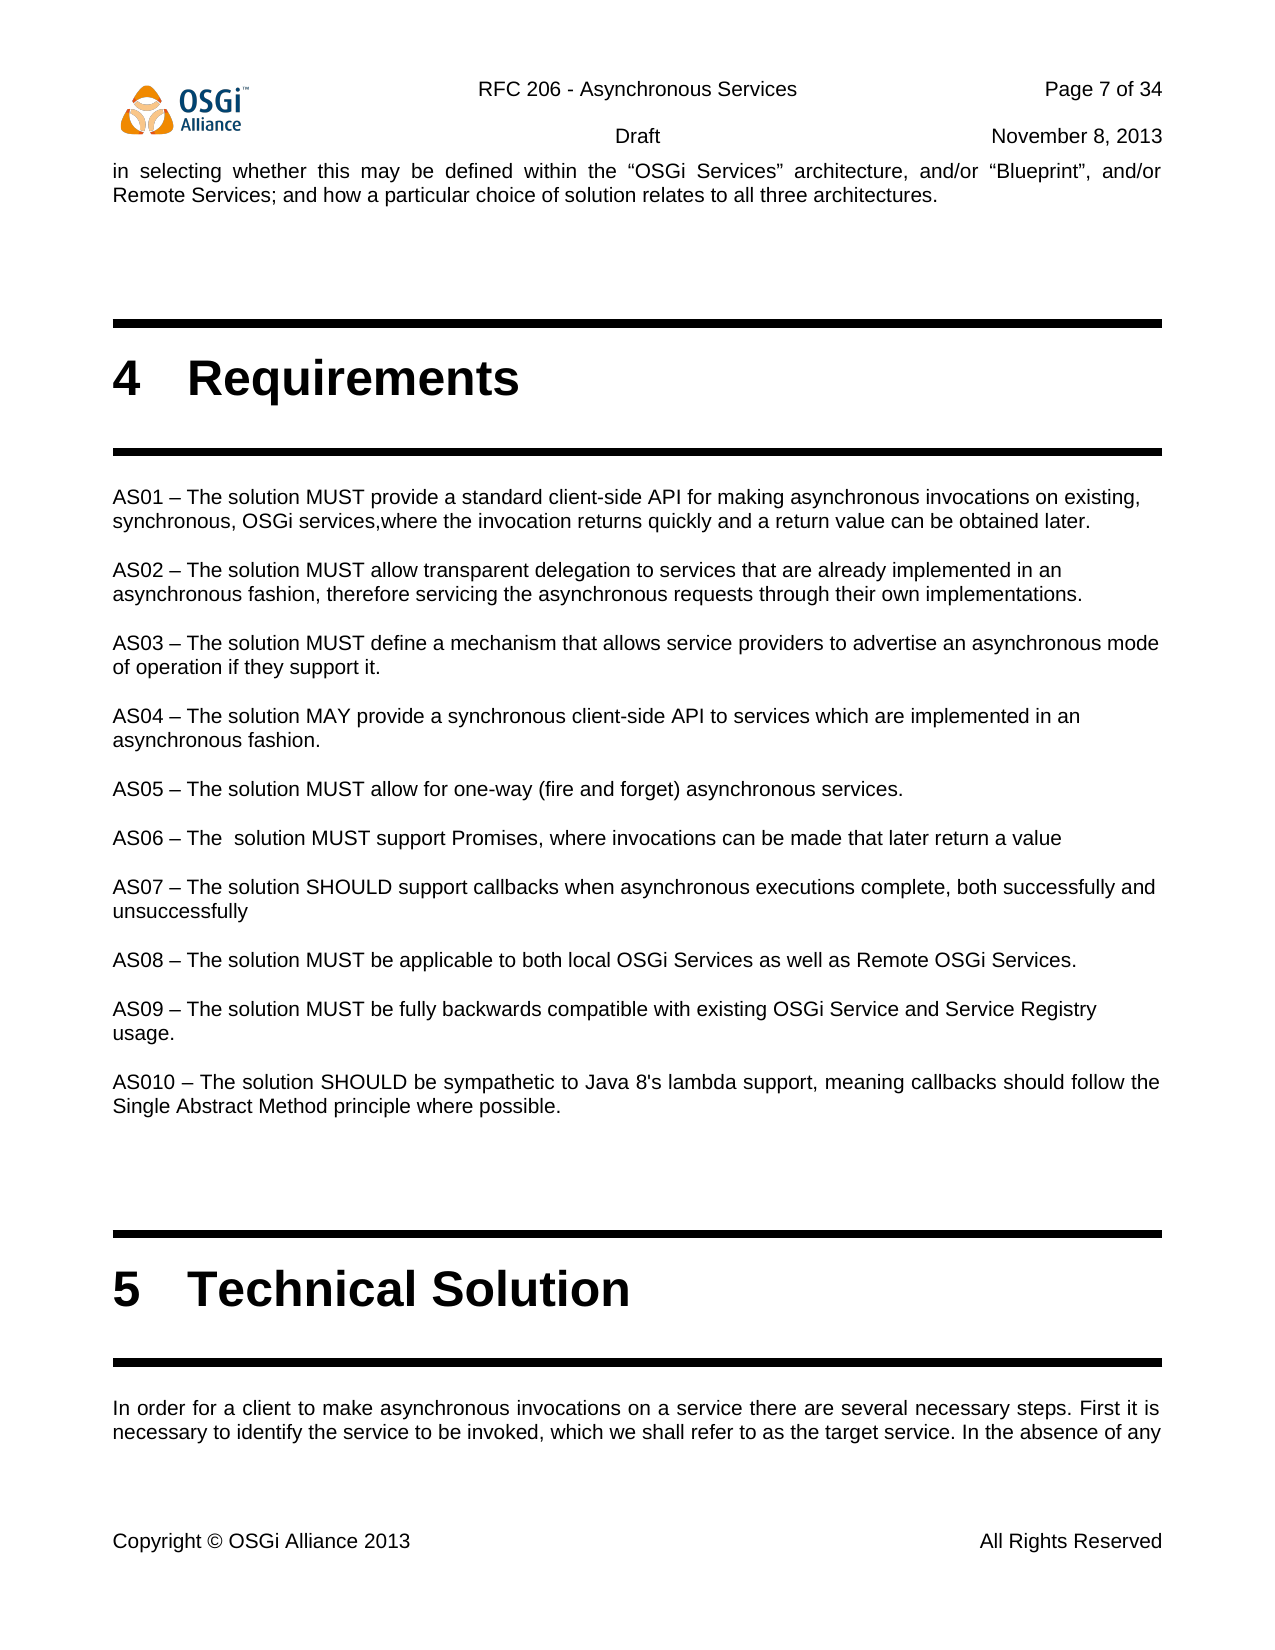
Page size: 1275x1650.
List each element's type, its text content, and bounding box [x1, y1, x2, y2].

text AS05 – The solution MUST allow for one-way (fire and forget) asynchronous services. [112, 777, 1162, 801]
text AS010 – The solution SHOULD be sympathetic to Java 8's lambda support, meaning callbacks should follow the Single Abstract Method principle where possible. [112, 1069, 1162, 1117]
text AS08 – The solution MUST be applicable to both local OSGi Services as well as Remote OSGi Services. [112, 948, 1162, 972]
text in selecting whether this may be defined within the “OSGi Services” architecture, and/or “Blueprint”, and/or Remote Services; and how a particular choice of solution relates to all three architectures. [112, 159, 1162, 207]
text AS07 – The solution SHOULD support callbacks when asynchronous executions complete, both successfully and unsuccessfully [112, 875, 1162, 923]
text AS04 – The solution MAY provide a synchronous client-side API to services which are implemented in an asynchronous fashion. [112, 704, 1162, 752]
text AS09 – The solution MUST be fully backwards compatible with existing OSGi Service and Service Registry usage. [112, 997, 1162, 1044]
text AS01 – The solution MUST provide a standard client-side API for making asynchronous invocations on existing, synchronous, OSGi services,where the invocation returns quickly and a return value can be obtained later. [112, 485, 1162, 533]
text AS06 – The solution MUST support Promises, where invocations can be made that later return a value [112, 826, 1162, 850]
picture [113, 78, 257, 142]
text AS03 – The solution MUST define a mechanism that allows service providers to advertise an asynchronous mode of operation if they support it. [112, 631, 1162, 679]
text AS02 – The solution MUST allow transparent delegation to services that are already implemented in an asynchronous fashion, therefore servicing the asynchronous requests through their own implementations. [112, 558, 1162, 606]
subtitle Technical Solution [112, 1231, 1162, 1367]
text In order for a client to make asynchronous invocations on a service there are several necessary steps. First it is necessary to identify the service to be invoked, which we shall refer to as the target service. In the absence of any [112, 1396, 1162, 1444]
subtitle Requirements [112, 320, 1162, 456]
